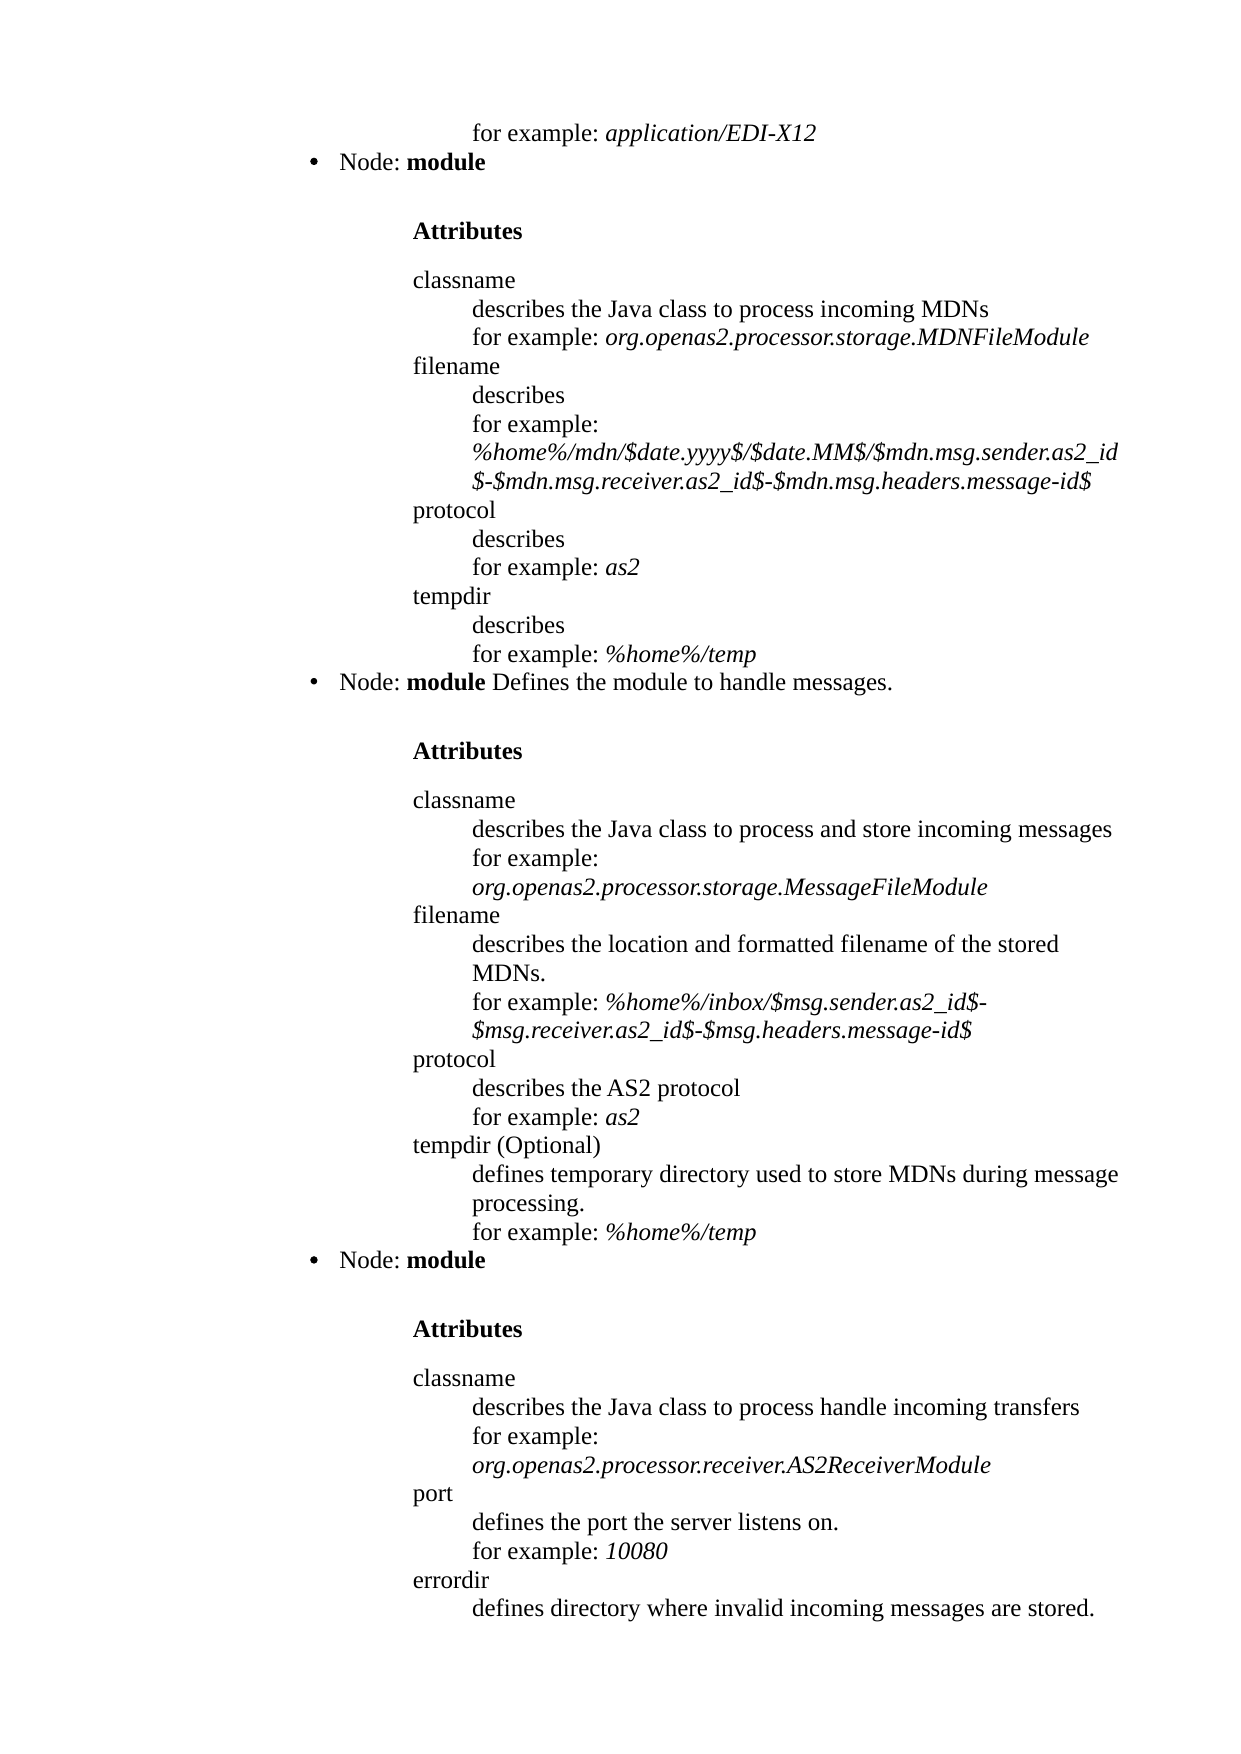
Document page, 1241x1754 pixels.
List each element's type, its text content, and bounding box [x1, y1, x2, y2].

list describes for example: as2 [442, 524, 1122, 581]
list Attributes [383, 1280, 1122, 1343]
subtitle filename [383, 900, 1122, 929]
subtitle tempdir (Optional) [383, 1130, 1122, 1159]
list Node: module [309, 147, 1122, 176]
list describes for example: %home%/temp [442, 610, 1122, 667]
subtitle classname [383, 785, 1122, 814]
subtitle errordir [383, 1565, 1122, 1593]
list describes the location and formatted filename of the stored MDNs. for example: %home%/inbox/$msg.sender.as2_id$-$msg.receiver.as2_id$-$msg.headers.message-id$ [442, 929, 1122, 1044]
list defines the port the server listens on. for example: 10080 [442, 1507, 1122, 1565]
list defines temporary directory used to store MDNs during message processing. for example: %home%/temp [442, 1159, 1122, 1245]
list describes the Java class to process incoming MDNs for example: org.openas2.processor.storage.MDNFileModule [442, 294, 1122, 351]
list for example: application/EDI-X12 [442, 118, 1122, 147]
list describes the Java class to process handle incoming transfers for example: org.openas2.processor.receiver.AS2ReceiverModule [442, 1392, 1122, 1478]
list describes for example: %home%/mdn/$date.yyyy$/$date.MM$/$mdn.msg.sender.as2_id$-$mdn.msg.receiver.as2_id$-$mdn.msg.headers.message-id$ [442, 380, 1122, 495]
subtitle tempdir [383, 581, 1122, 610]
list defines directory where invalid incoming messages are stored. [442, 1593, 1122, 1622]
subtitle classname [383, 265, 1122, 294]
subtitle classname [383, 1363, 1122, 1392]
subtitle filename [383, 351, 1122, 380]
subtitle protocol [383, 1044, 1122, 1073]
list describes the Java class to process and store incoming messages for example: org.openas2.processor.storage.MessageFileModule [442, 814, 1122, 900]
list describes the AS2 protocol for example: as2 [442, 1073, 1122, 1130]
list Attributes [383, 181, 1122, 244]
list Node: module Defines the module to handle messages. [309, 667, 1122, 696]
list Node: module [309, 1245, 1122, 1274]
list Attributes [383, 702, 1122, 765]
subtitle protocol [383, 495, 1122, 524]
subtitle port [383, 1478, 1122, 1507]
